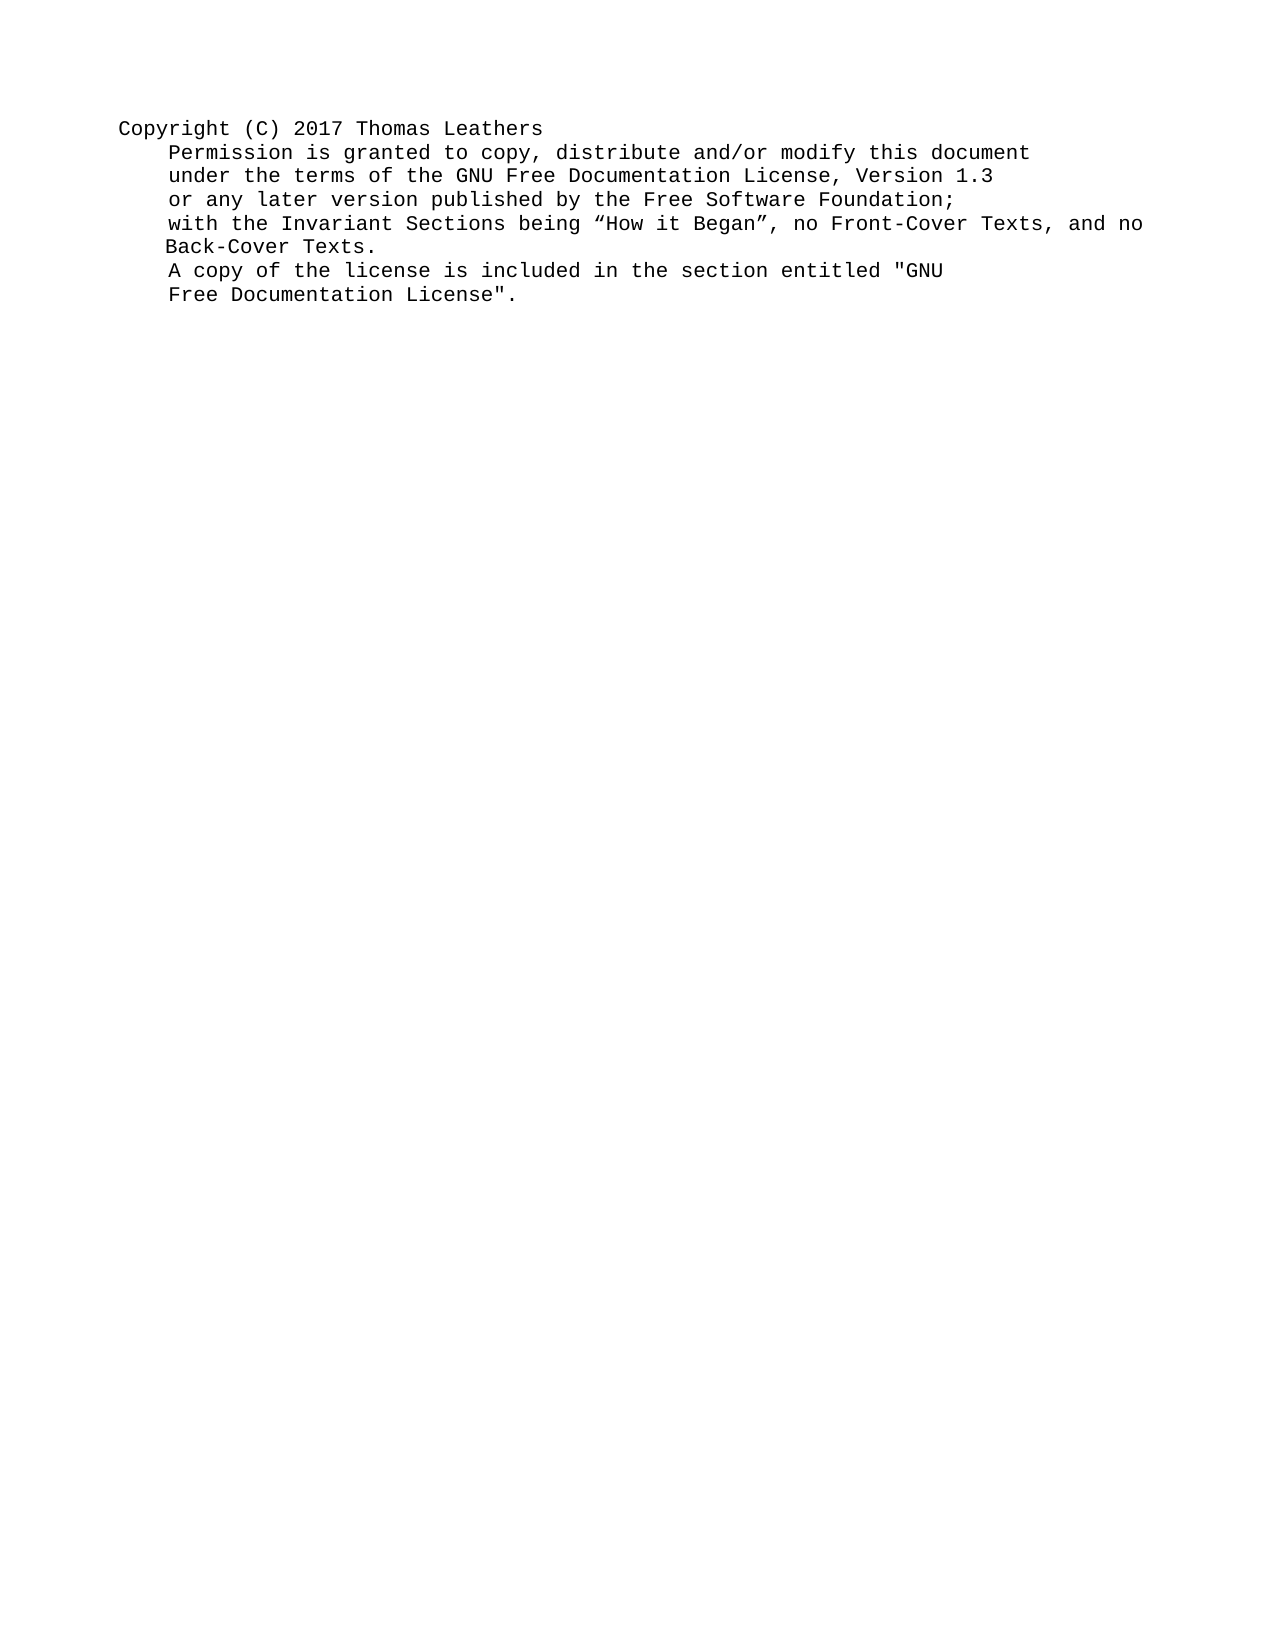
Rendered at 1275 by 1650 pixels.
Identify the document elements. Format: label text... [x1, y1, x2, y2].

text with the Invariant Sections being “How it Began”, no Front-Cover Texts, and no Back-Cover Texts. [118, 213, 1157, 260]
text A copy of the license is included in the section entitled "GNU [118, 260, 1157, 284]
text under the terms of the GNU Free Documentation License, Version 1.3 [118, 165, 1157, 189]
text or any later version published by the Free Software Foundation; [118, 189, 1157, 213]
text Free Documentation License". [118, 284, 1157, 307]
text Copyright (C) 2017 Thomas Leathers [118, 118, 1157, 142]
text Permission is granted to copy, distribute and/or modify this document [118, 142, 1157, 165]
